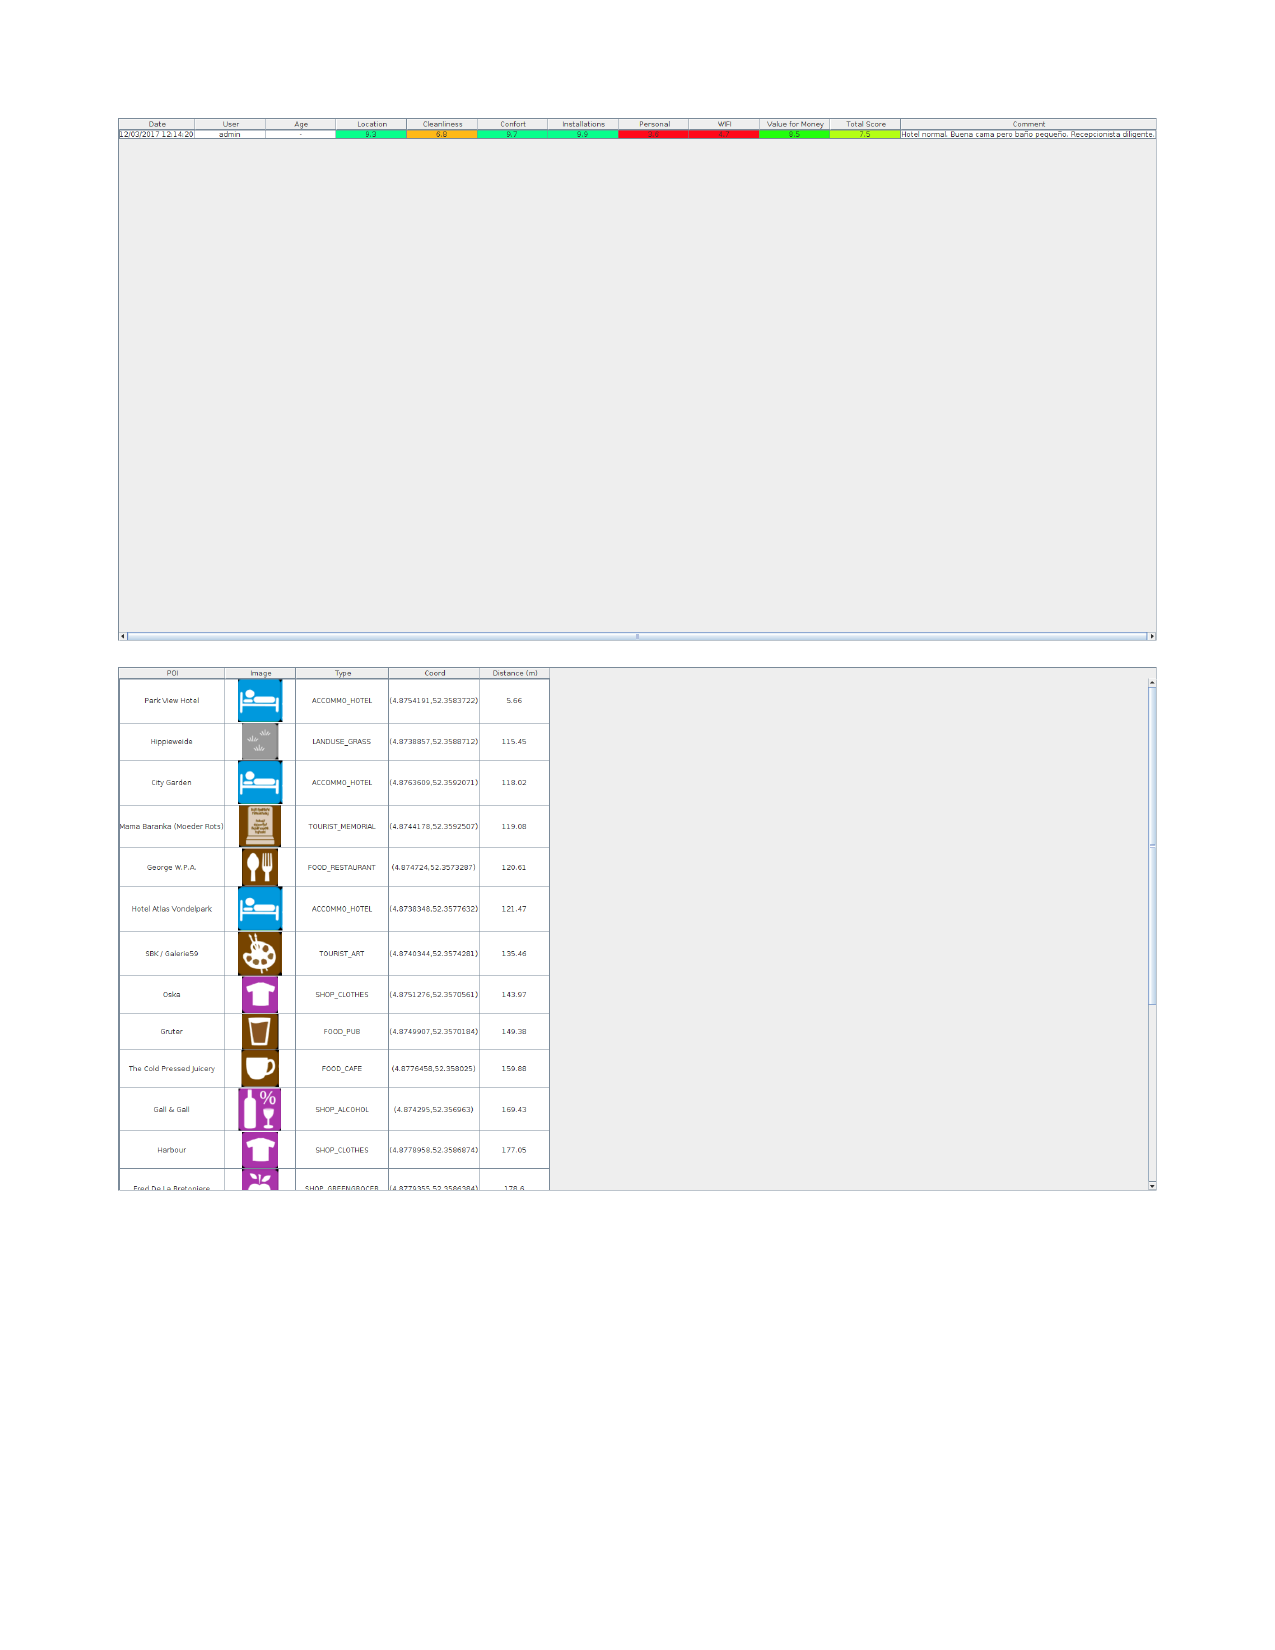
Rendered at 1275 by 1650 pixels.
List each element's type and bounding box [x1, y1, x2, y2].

picture [118, 667, 1157, 1191]
picture [118, 118, 1157, 641]
